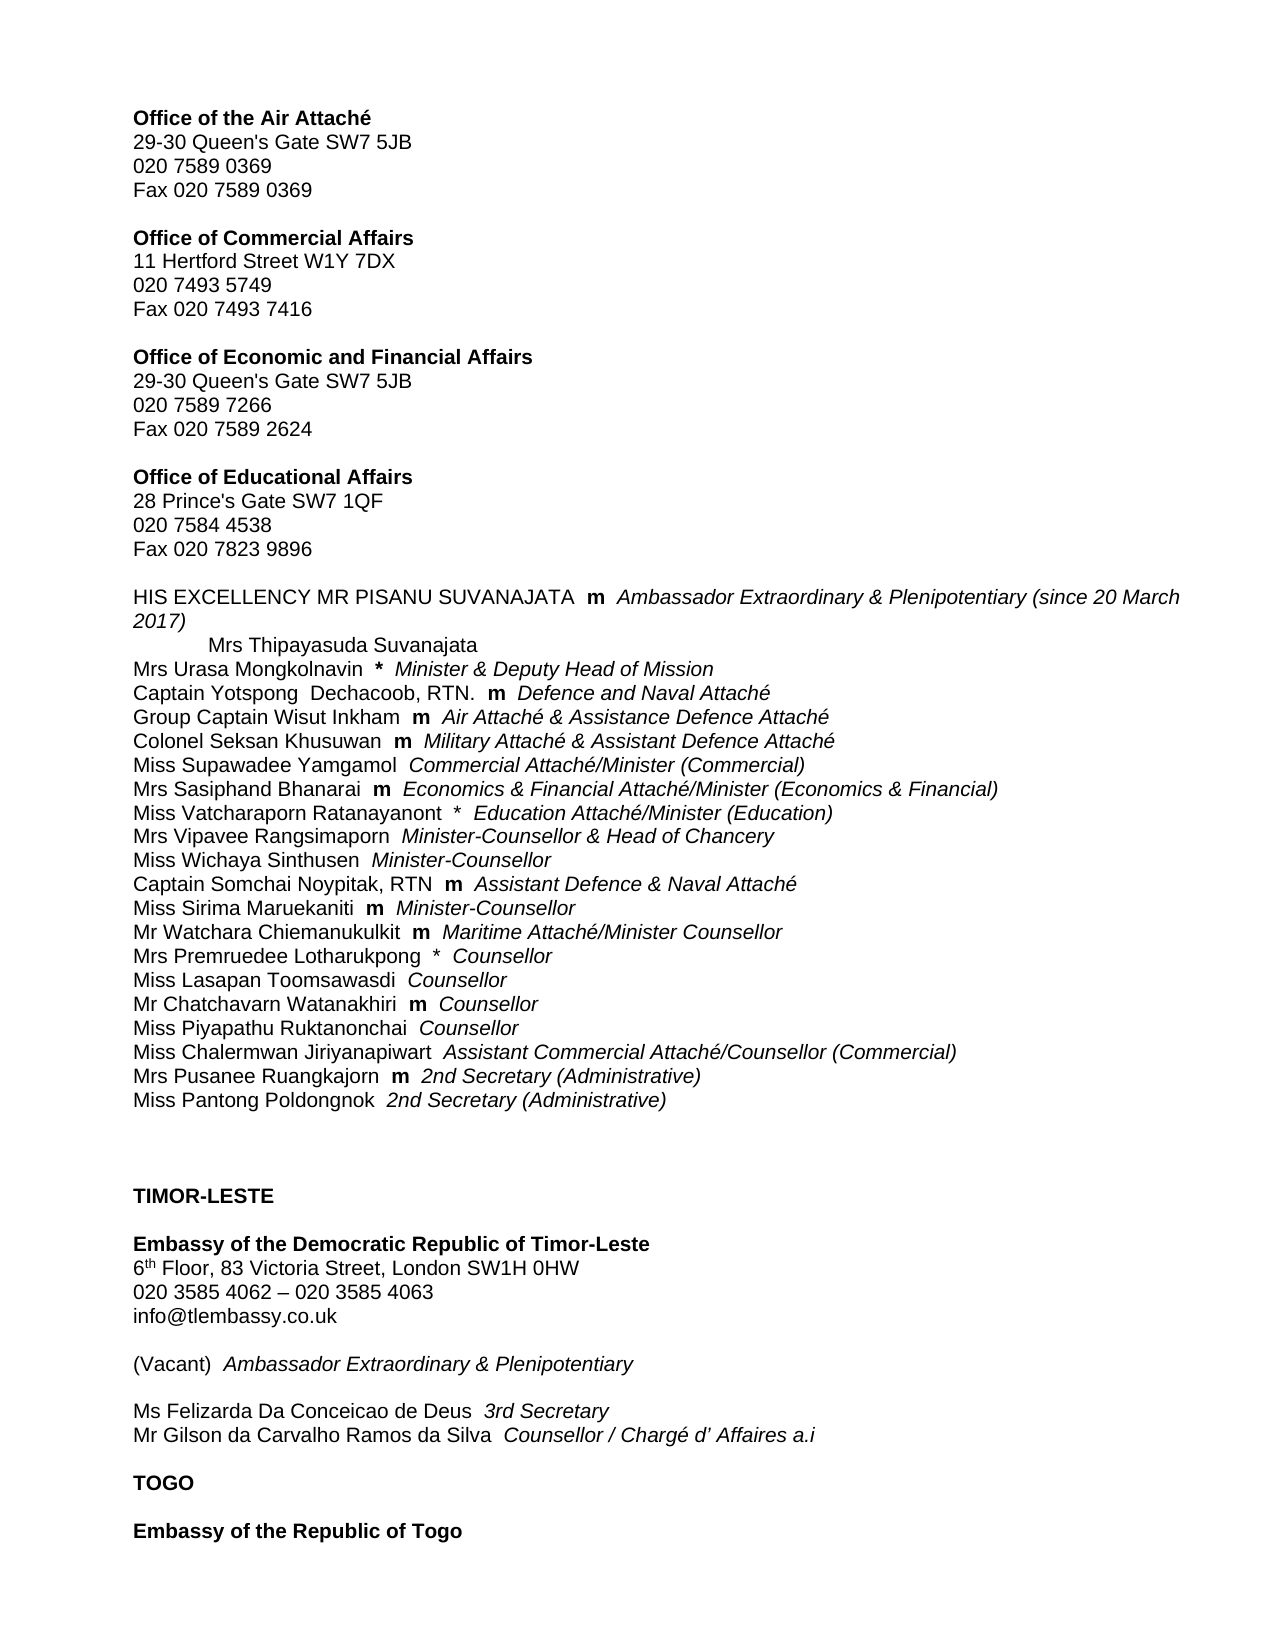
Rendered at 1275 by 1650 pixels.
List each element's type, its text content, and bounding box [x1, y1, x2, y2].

text Embassy of the Democratic Republic of Timor-Leste [133, 1232, 1181, 1256]
text Miss Sirima Maruekaniti m Minister-Counsellor [133, 896, 1234, 920]
text info@tlembassy.co.uk [133, 1303, 1181, 1327]
text 020 3585 4062 – 020 3585 4063 [133, 1279, 1181, 1303]
text Mr Watchara Chiemanukulkit m Maritime Attaché/Minister Counsellor [133, 920, 1234, 944]
text Miss Vatcharaporn Ratanayanont * Education Attaché/Minister (Education) [133, 800, 1234, 824]
text Group Captain Wisut Inkham m Air Attaché & Assistance Defence Attaché [133, 704, 1234, 728]
text Mrs Pusanee Ruangkajorn m 2nd Secretary (Administrative) [133, 1064, 1234, 1088]
text 28 Prince's Gate SW7 1QF [133, 489, 1181, 513]
text Ms Felizarda Da Conceicao de Deus 3rd Secretary [133, 1399, 1181, 1423]
text Fax 020 7823 9896 [133, 537, 1181, 561]
text Mrs Urasa Mongkolnavin * Minister & Deputy Head of Mission [133, 657, 1181, 681]
text 020 7589 0369 [133, 153, 1181, 177]
text Miss Lasapan Toomsawasdi Counsellor [133, 968, 1234, 992]
text Embassy of the Republic of Togo [133, 1519, 1181, 1543]
text 020 7584 4538 [133, 513, 1181, 537]
text Office of Economic and Financial Affairs [133, 345, 1181, 369]
text Mrs Premruedee Lotharukpong * Counsellor [133, 944, 1234, 968]
text Fax 020 7589 0369 [133, 177, 1181, 201]
text 29-30 Queen's Gate SW7 5JB [133, 369, 1181, 393]
text TOGO [133, 1471, 1181, 1495]
text Office of Commercial Affairs [133, 225, 1181, 249]
text Office of Educational Affairs [133, 465, 1181, 489]
text Miss Wichaya Sinthusen Minister-Counsellor [133, 848, 1234, 872]
text Miss Chalermwan Jiriyanapiwart Assistant Commercial Attaché/Counsellor (Commercial) [133, 1040, 1275, 1064]
text (Vacant) Ambassador Extraordinary & Plenipotentiary [133, 1351, 1181, 1375]
text Captain Somchai Noypitak, RTN m Assistant Defence & Naval Attaché [133, 872, 1234, 896]
text Mr Chatchavarn Watanakhiri m Counsellor [133, 992, 1234, 1016]
text Fax 020 7589 2624 [133, 417, 1181, 441]
text HIS EXCELLENCY MR PISANU SUVANAJATA m Ambassador Extraordinary & Plenipotentiary (since 20 March 2017) [133, 585, 1216, 633]
text 11 Hertford Street W1Y 7DX [133, 249, 1181, 273]
text Miss Piyapathu Ruktanonchai Counsellor [133, 1016, 1275, 1040]
text Miss Supawadee Yamgamol Commercial Attaché/Minister (Commercial) [133, 752, 1225, 776]
text Mrs Vipavee Rangsimaporn Minister-Counsellor & Head of Chancery [133, 824, 1234, 848]
subtitle Office of the Air Attaché [133, 106, 1181, 129]
text 020 7589 7266 [133, 393, 1181, 417]
text Mrs Thipayasuda Suvanajata [133, 633, 1216, 657]
text 020 7493 5749 [133, 273, 1181, 297]
text Miss Pantong Poldongnok 2nd Secretary (Administrative) [133, 1088, 1234, 1112]
text TIMOR-LESTE [133, 1184, 1181, 1208]
text Captain Yotspong Dechacoob, RTN. m Defence and Naval Attaché [133, 681, 1181, 704]
text Mrs Sasiphand Bhanarai m Economics & Financial Attaché/Minister (Economics & Financial) [133, 776, 1225, 800]
text Colonel Seksan Khusuwan m Military Attaché & Assistant Defence Attaché [133, 728, 1234, 752]
text Mr Gilson da Carvalho Ramos da Silva Counsellor / Chargé d’ Affaires a.i [133, 1423, 1181, 1447]
text 6th Floor, 83 Victoria Street, London SW1H 0HW [133, 1256, 1181, 1279]
text Fax 020 7493 7416 [133, 297, 1181, 321]
text 29-30 Queen's Gate SW7 5JB [133, 129, 1181, 153]
